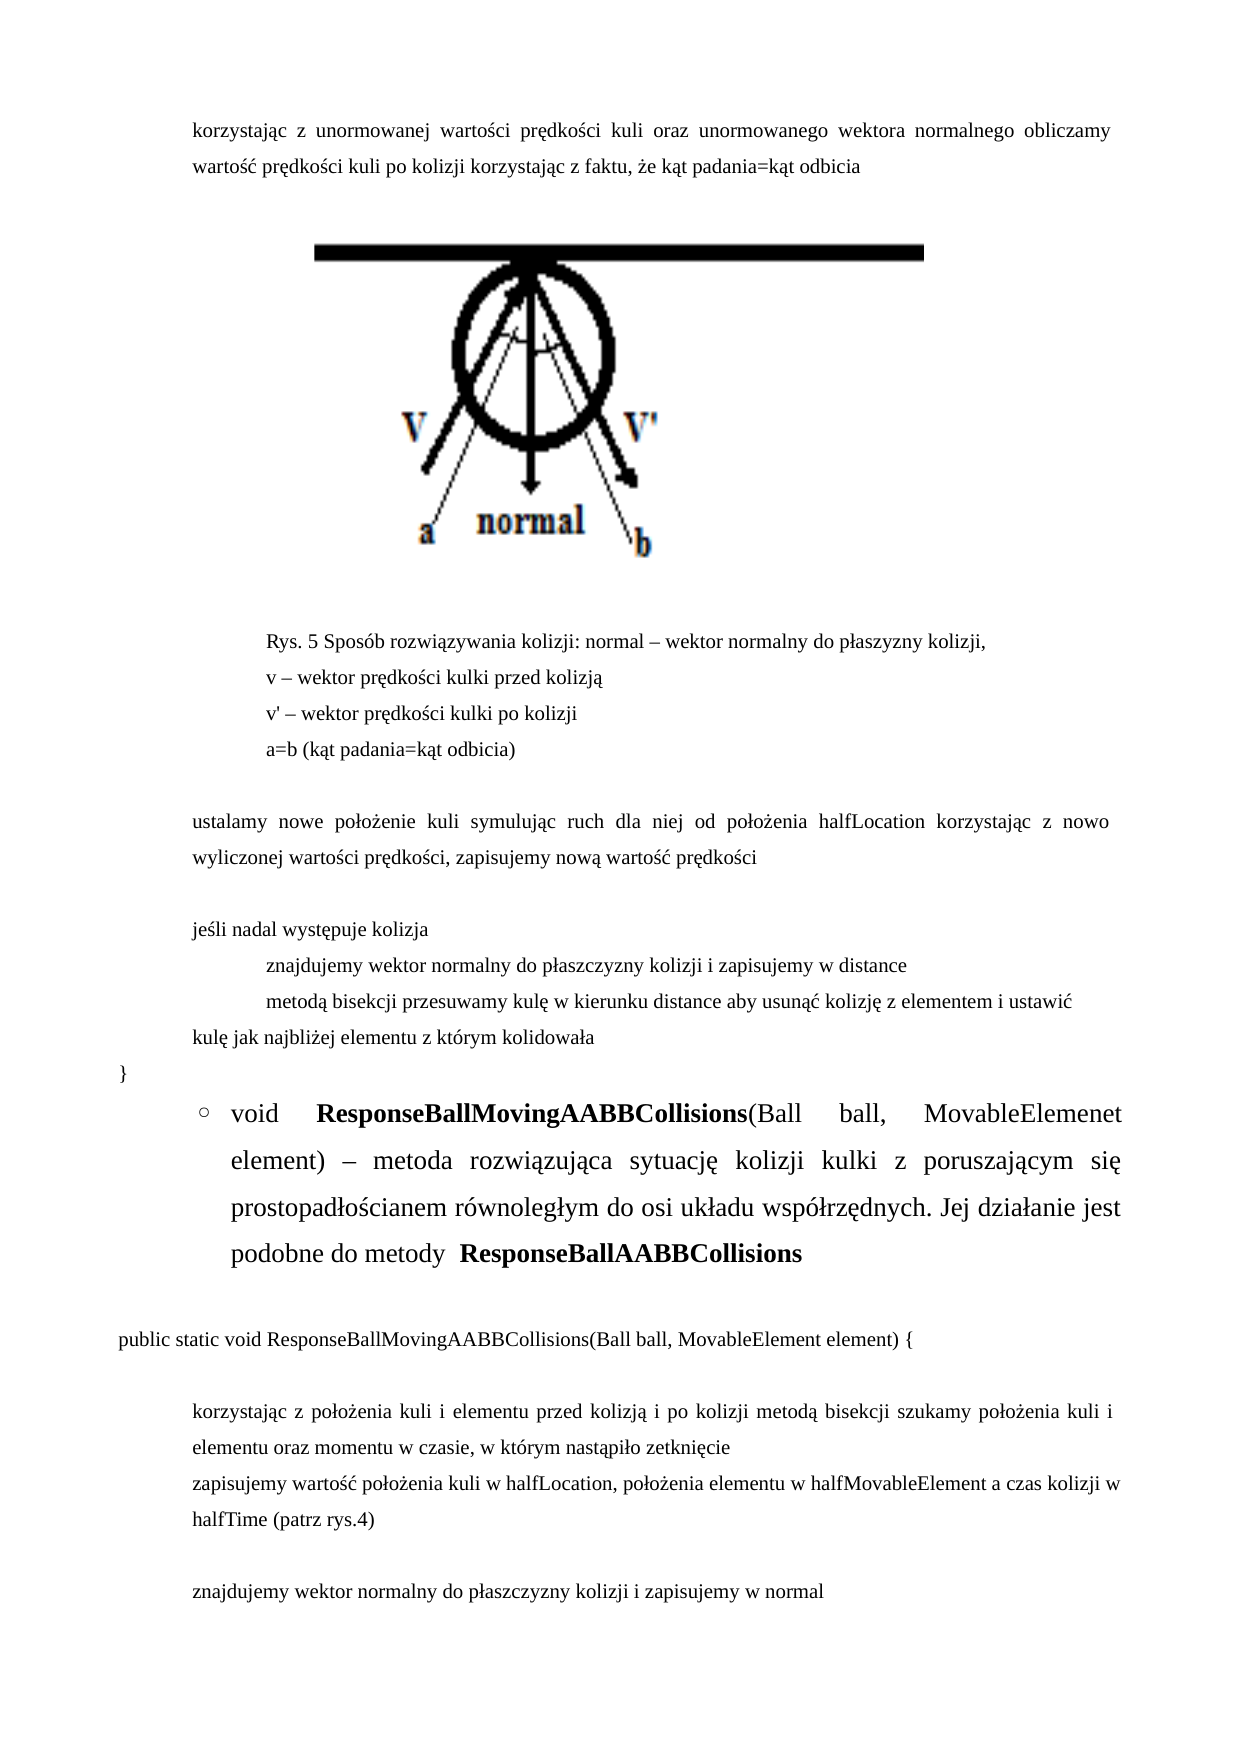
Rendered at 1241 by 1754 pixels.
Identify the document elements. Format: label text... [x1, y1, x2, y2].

text jeśli nadal występuje kolizja [118, 917, 1122, 941]
text znajdujemy wektor normalny do płaszczyzny kolizji i zapisujemy w distance [118, 953, 1122, 977]
text zapisujemy wartość położenia kuli w halfLocation, położenia elementu w halfMovableElement a czas kolizji w halfTime (patrz rys.4) [118, 1471, 1122, 1531]
text Rys. 5 Sposób rozwiązywania kolizji: normal – wektor normalny do płaszyzny kolizji, [118, 629, 1122, 653]
text korzystając z położenia kuli i elementu przed kolizją i po kolizji metodą bisekcji szukamy położenia kuli i elementu oraz momentu w czasie, w którym nastąpiło zetknięcie [118, 1399, 1122, 1459]
list void ResponseBallMovingAABBCollisions(Ball ball, MovableElemenet element) – metoda rozwiązująca sytuację kolizji kulki z poruszającym się prostopadłościanem równoległym do osi układu współrzędnych. Jej działanie jest podobne do metody ResponseBallAABBCollisions [193, 1097, 1122, 1268]
text korzystając z unormowanej wartości prędkości kuli oraz unormowanego wektora normalnego obliczamy wartość prędkości kuli po kolizji korzystając z faktu, że kąt padania=kąt odbicia [118, 118, 1122, 178]
text metodą bisekcji przesuwamy kulę w kierunku distance aby usunąć kolizję z elementem i ustawić kulę jak najbliżej elementu z którym kolidowała [118, 989, 1122, 1049]
text v' – wektor prędkości kulki po kolizji [118, 701, 1122, 725]
text a=b (kąt padania=kąt odbicia) [118, 737, 1122, 761]
text ustalamy nowe położenie kuli symulując ruch dla niej od położenia halfLocation korzystając z nowo wyliczonej wartości prędkości, zapisujemy nową wartość prędkości [118, 809, 1122, 869]
text v – wektor prędkości kulki przed kolizją [118, 665, 1122, 689]
text znajdujemy wektor normalny do płaszczyzny kolizji i zapisujemy w normal [118, 1579, 1122, 1603]
text } [118, 1061, 1122, 1085]
text public static void ResponseBallMovingAABBCollisions(Ball ball, MovableElement element) { [118, 1327, 1122, 1351]
